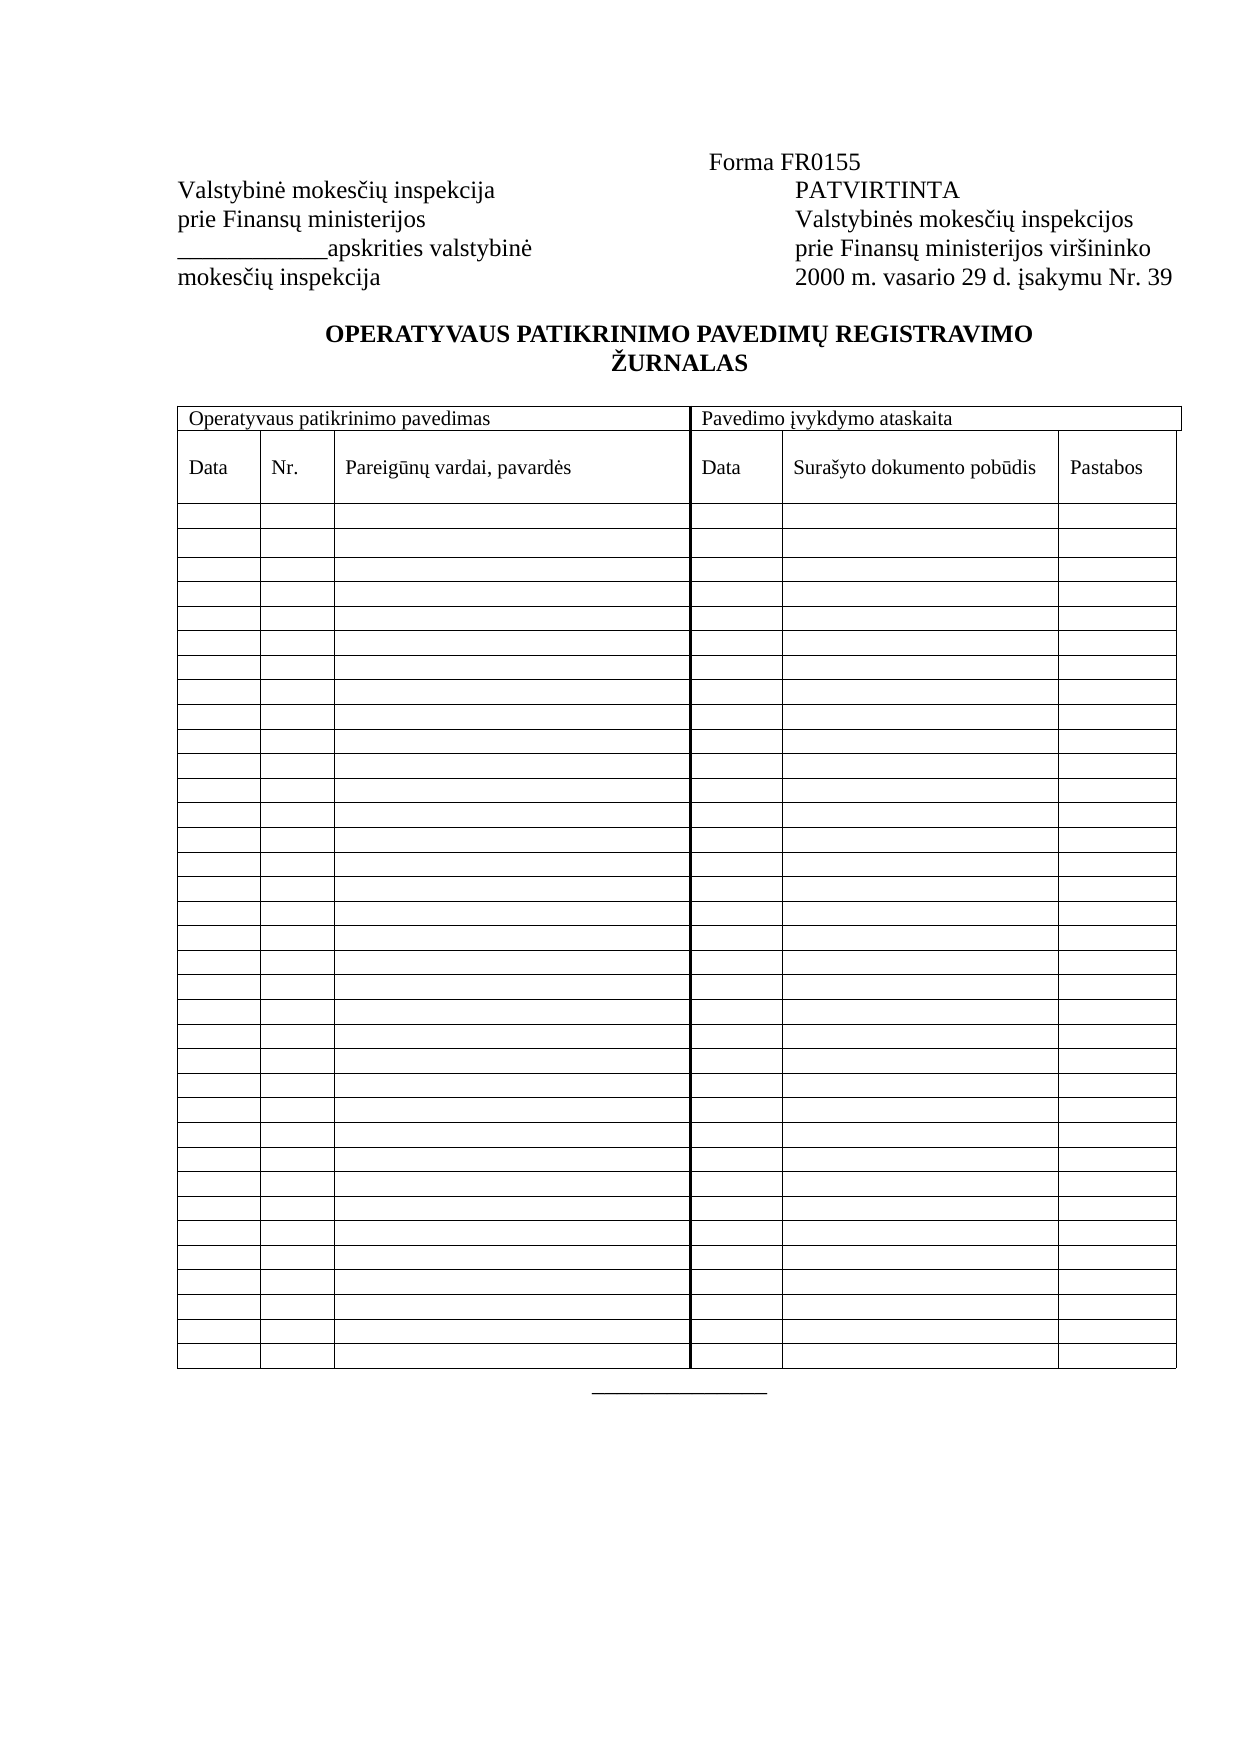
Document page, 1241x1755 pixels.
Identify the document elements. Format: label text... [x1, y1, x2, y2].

table_cell [261, 1000, 334, 1023]
table_cell [335, 1123, 689, 1146]
table_cell [1177, 1146, 1181, 1171]
table_cell [1177, 753, 1181, 778]
table_cell [692, 975, 782, 999]
text prie Finansų ministerijos Valstybinės mokesčių inspekcijos [177, 204, 1181, 233]
table_cell [692, 1148, 782, 1171]
table_cell [783, 705, 1058, 728]
table_cell [692, 828, 782, 851]
table_cell [783, 902, 1058, 925]
table_cell [1059, 877, 1176, 901]
table_cell [692, 504, 782, 527]
table_cell [1059, 754, 1176, 778]
table_cell [261, 926, 334, 950]
table_cell [783, 1000, 1058, 1023]
table_cell [1177, 1319, 1181, 1343]
table_cell [692, 1049, 782, 1073]
table_cell [1059, 1025, 1176, 1048]
table_cell [692, 803, 782, 827]
table_cell [1059, 1000, 1176, 1023]
table_cell Data [692, 431, 782, 503]
table_cell [1059, 1172, 1176, 1196]
table_cell [261, 877, 334, 901]
table_cell [335, 902, 689, 925]
table_cell [261, 975, 334, 999]
table_cell [783, 828, 1058, 851]
table_cell [1059, 1320, 1176, 1343]
text Valstybinė mokesčių inspekcija PATVIRTINTA [177, 176, 1181, 204]
table_cell [335, 877, 689, 901]
table_cell [692, 1172, 782, 1196]
table_cell [1177, 778, 1181, 802]
table_cell [783, 1098, 1058, 1122]
table_cell [692, 1197, 782, 1220]
table_cell [335, 803, 689, 827]
table_cell [692, 877, 782, 901]
table_cell [1177, 901, 1181, 925]
table_cell [335, 680, 689, 704]
table_cell [261, 902, 334, 925]
table_cell [783, 582, 1058, 606]
table_cell [692, 1246, 782, 1269]
table_cell [692, 607, 782, 630]
table_cell [692, 1074, 782, 1097]
table_cell [261, 1049, 334, 1073]
table_cell [261, 1074, 334, 1097]
table_cell [178, 828, 260, 851]
table_cell [1177, 1245, 1181, 1269]
table_cell [1059, 1295, 1176, 1318]
table_cell [261, 558, 334, 581]
table_cell [692, 656, 782, 679]
table_cell [178, 877, 260, 901]
table_cell [335, 1098, 689, 1122]
table_cell [783, 1221, 1058, 1245]
text ____________apskrities valstybinė prie Finansų ministerijos viršininko [177, 233, 1181, 262]
table_cell [1059, 529, 1176, 556]
table_cell [335, 779, 689, 802]
table_cell [783, 1344, 1058, 1368]
table_cell [1177, 1220, 1181, 1245]
table_cell [1177, 925, 1181, 950]
table_cell [1177, 802, 1181, 827]
table_cell [178, 529, 260, 556]
table_cell [692, 705, 782, 728]
table_header Operatyvaus patikrinimo pavedimas [178, 407, 689, 430]
table_header Pavedimo įvykdymo ataskaita [692, 407, 1181, 430]
table_cell Pareigūnų vardai, pavardės [335, 431, 689, 503]
table_cell [1059, 730, 1176, 753]
table_cell [261, 853, 334, 876]
table_cell [1059, 853, 1176, 876]
table_cell [783, 1049, 1058, 1073]
table_cell [261, 1148, 334, 1171]
table_cell [261, 754, 334, 778]
table_cell [261, 1270, 334, 1294]
table_cell [178, 951, 260, 974]
table_cell Data [178, 431, 260, 503]
table_cell [178, 1221, 260, 1245]
table_cell [1059, 631, 1176, 655]
table_cell [1059, 803, 1176, 827]
table_cell [178, 754, 260, 778]
table_cell [692, 1025, 782, 1048]
table_cell [692, 1098, 782, 1122]
table_cell [261, 779, 334, 802]
table_cell [692, 1344, 782, 1368]
table_cell [1059, 680, 1176, 704]
table_cell [692, 779, 782, 802]
table_cell [1059, 1344, 1176, 1368]
table_cell [783, 803, 1058, 827]
table_cell [783, 1172, 1058, 1196]
table_cell [1059, 1270, 1176, 1294]
table_cell [1177, 1343, 1181, 1368]
table_cell [335, 504, 689, 527]
table_cell [335, 1270, 689, 1294]
table_cell [261, 529, 334, 556]
table_cell [1059, 582, 1176, 606]
table_cell [178, 779, 260, 802]
table_cell [178, 1270, 260, 1294]
table_cell [178, 1172, 260, 1196]
table_cell [692, 951, 782, 974]
table_cell [335, 1246, 689, 1269]
table_cell [783, 1074, 1058, 1097]
table_cell [692, 926, 782, 950]
table_cell [1177, 630, 1181, 655]
table_cell [783, 607, 1058, 630]
table_cell [335, 1025, 689, 1048]
table_cell [335, 1000, 689, 1023]
table_cell [783, 1148, 1058, 1171]
table_cell [261, 1246, 334, 1269]
table_cell [1059, 926, 1176, 950]
table_cell [335, 730, 689, 753]
table_cell [783, 779, 1058, 802]
table_cell [261, 1025, 334, 1048]
table_cell [335, 656, 689, 679]
table_cell [178, 803, 260, 827]
table_cell [335, 754, 689, 778]
table_cell [1177, 1196, 1181, 1220]
table_cell [335, 1295, 689, 1318]
table_cell [783, 853, 1058, 876]
table_cell [1059, 1074, 1176, 1097]
table_cell [783, 656, 1058, 679]
table_cell [783, 504, 1058, 527]
table_cell [783, 1197, 1058, 1220]
table_cell [178, 607, 260, 630]
table_cell [1177, 1294, 1181, 1318]
table_cell [261, 607, 334, 630]
table_cell [261, 1295, 334, 1318]
table_cell [1059, 828, 1176, 851]
table_cell [178, 926, 260, 950]
table_cell [178, 1098, 260, 1122]
table_cell [1059, 1098, 1176, 1122]
table_cell [783, 975, 1058, 999]
table_cell [335, 828, 689, 851]
table_cell [1177, 1024, 1181, 1048]
table_cell [1177, 1269, 1181, 1294]
table_cell [1059, 1123, 1176, 1146]
table_cell [178, 631, 260, 655]
table_cell [261, 1197, 334, 1220]
table_cell [692, 1123, 782, 1146]
table_cell [178, 558, 260, 581]
table_cell [335, 975, 689, 999]
table_cell [335, 926, 689, 950]
table_cell [261, 656, 334, 679]
table_cell [261, 1344, 334, 1368]
table_cell [692, 1320, 782, 1343]
table_cell Nr. [261, 431, 334, 503]
table_cell [1177, 974, 1181, 999]
table_cell [783, 754, 1058, 778]
table_cell [261, 951, 334, 974]
table_cell [178, 1123, 260, 1146]
table_cell [692, 558, 782, 581]
table_cell [178, 1000, 260, 1023]
table_cell [783, 1295, 1058, 1318]
table_cell Surašyto dokumento pobūdis [783, 431, 1058, 503]
table_cell [178, 1197, 260, 1220]
table_cell [692, 1270, 782, 1294]
table_cell [261, 1320, 334, 1343]
table_cell [692, 529, 782, 556]
text OPERATYVAUS PATIKRINIMO PAVEDIMŲ REGISTRAVIMO [177, 319, 1181, 348]
table_cell [1177, 827, 1181, 851]
table_cell [1059, 902, 1176, 925]
table_cell [783, 951, 1058, 974]
table_cell [178, 853, 260, 876]
table_cell [1059, 1197, 1176, 1220]
table_cell [261, 1098, 334, 1122]
table_cell [692, 1221, 782, 1245]
table_cell [1059, 504, 1176, 527]
table_cell [692, 1000, 782, 1023]
table_cell [1059, 1148, 1176, 1171]
table_cell [261, 680, 334, 704]
table_cell [692, 754, 782, 778]
table_cell [178, 504, 260, 527]
table_cell [335, 1148, 689, 1171]
table_cell [692, 853, 782, 876]
table_cell [335, 951, 689, 974]
table_cell [1059, 779, 1176, 802]
table_cell [783, 1025, 1058, 1048]
table_cell [1177, 1048, 1181, 1073]
table_cell [783, 1270, 1058, 1294]
table_cell [261, 705, 334, 728]
table_cell [1059, 975, 1176, 999]
table_cell [178, 705, 260, 728]
table_cell [1177, 1122, 1181, 1146]
table_cell [692, 1295, 782, 1318]
table_cell [783, 631, 1058, 655]
table_cell [178, 730, 260, 753]
table_cell [335, 607, 689, 630]
table_cell [1177, 999, 1181, 1023]
table_cell [1177, 679, 1181, 704]
table_cell [1177, 1073, 1181, 1097]
table_cell [261, 1221, 334, 1245]
table_cell [335, 1221, 689, 1245]
table_cell [1059, 1221, 1176, 1245]
table_cell [335, 582, 689, 606]
table_cell [178, 582, 260, 606]
table_cell [261, 631, 334, 655]
table_cell [335, 1320, 689, 1343]
table_cell [783, 529, 1058, 556]
table_cell [1177, 556, 1181, 581]
table_cell [178, 1148, 260, 1171]
table_cell [261, 504, 334, 527]
table_cell [692, 730, 782, 753]
table_cell [1177, 431, 1181, 503]
table_cell [1177, 581, 1181, 606]
table_cell [1059, 705, 1176, 728]
table_cell [335, 705, 689, 728]
table_cell [335, 853, 689, 876]
table_cell [1177, 1171, 1181, 1196]
table_cell [178, 1320, 260, 1343]
table_cell [1177, 729, 1181, 753]
table_cell [1177, 704, 1181, 728]
table_cell [335, 529, 689, 556]
table_cell [692, 902, 782, 925]
table_cell [261, 803, 334, 827]
table_cell [178, 1246, 260, 1269]
text mokesčių inspekcija 2000 m. vasario 29 d. įsakymu Nr. 39 [177, 262, 1181, 291]
table_cell [261, 1123, 334, 1146]
table_cell [335, 1197, 689, 1220]
table_cell [178, 1295, 260, 1318]
table_cell [1059, 951, 1176, 974]
table_cell [178, 1344, 260, 1368]
table_cell [178, 680, 260, 704]
table_cell [178, 1025, 260, 1048]
table_cell [178, 975, 260, 999]
table_cell [783, 877, 1058, 901]
table_cell [1059, 607, 1176, 630]
table_cell [1177, 503, 1181, 527]
table_cell [1177, 876, 1181, 901]
table_cell [178, 1049, 260, 1073]
table_cell [335, 558, 689, 581]
table_cell [1177, 528, 1181, 556]
text ______________ [177, 1368, 1181, 1397]
table_cell [335, 1344, 689, 1368]
table_cell [335, 1172, 689, 1196]
table_cell Pastabos [1059, 431, 1176, 503]
table_cell [783, 558, 1058, 581]
table_cell [1059, 656, 1176, 679]
table_cell [1177, 1097, 1181, 1122]
table_cell [261, 730, 334, 753]
table_cell [261, 828, 334, 851]
table_cell [783, 1320, 1058, 1343]
table_cell [178, 1074, 260, 1097]
table_cell [692, 631, 782, 655]
table_cell [1177, 655, 1181, 679]
table_cell [335, 1049, 689, 1073]
table_cell [1177, 950, 1181, 974]
table_cell [783, 680, 1058, 704]
table_cell [692, 680, 782, 704]
table_cell [783, 926, 1058, 950]
text ŽURNALAS [177, 348, 1181, 377]
table_cell [783, 1246, 1058, 1269]
text Forma FR0155 [177, 147, 1181, 176]
table_cell [1059, 1049, 1176, 1073]
table_cell [335, 1074, 689, 1097]
table_cell [335, 631, 689, 655]
table_cell [692, 582, 782, 606]
table_cell [261, 582, 334, 606]
table_cell [1059, 1246, 1176, 1269]
table_cell [1059, 558, 1176, 581]
table_cell [1177, 606, 1181, 630]
table_cell [178, 656, 260, 679]
table_cell [1177, 851, 1181, 876]
table_cell [261, 1172, 334, 1196]
table_cell [783, 1123, 1058, 1146]
table_cell [178, 902, 260, 925]
table_cell [783, 730, 1058, 753]
